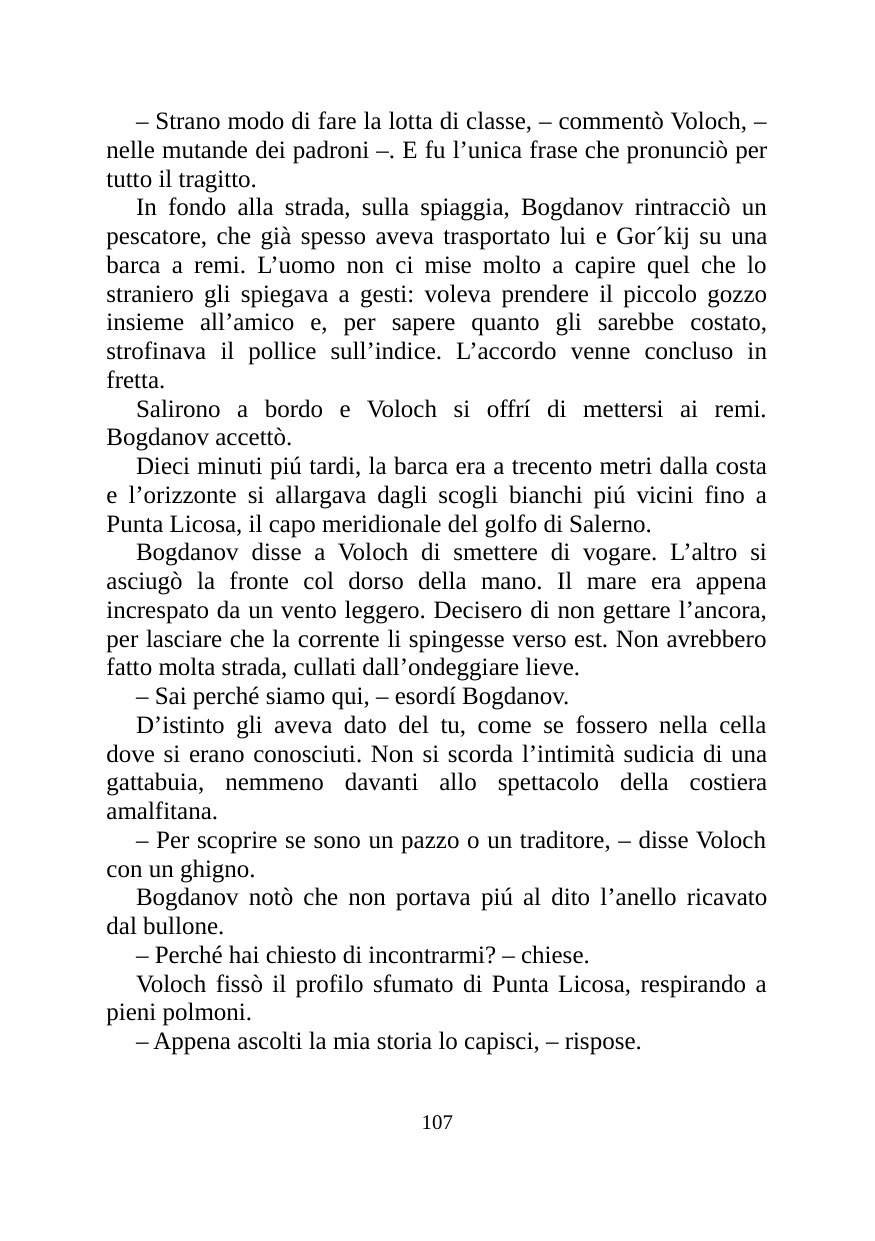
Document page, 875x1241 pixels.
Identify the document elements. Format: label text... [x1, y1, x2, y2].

text Bogdanov notò che non portava piú al dito l’anello ricavato dal bullone. [106, 882, 768, 940]
text – Strano modo di fare la lotta di classe, – commentò Voloch, – nelle mutande dei padroni –. E fu l’unica frase che pronunciò per tutto il tragitto. [106, 106, 768, 192]
text Dieci minuti piú tardi, la barca era a trecento metri dalla costa e l’orizzonte si allargava dagli scogli bianchi piú vicini fino a Punta Licosa, il capo meridionale del golfo di Salerno. [106, 451, 768, 537]
text Voloch fissò il profilo sfumato di Punta Licosa, respirando a pieni polmoni. [106, 969, 768, 1026]
text D’istinto gli aveva dato del tu, come se fossero nella cella dove si erano conosciuti. Non si scorda l’intimità sudicia di una gattabuia, nemmeno davanti allo spettacolo della costiera amalfitana. [106, 710, 768, 825]
text – Sai perché siamo qui, – esordí Bogdanov. [106, 681, 768, 710]
text – Appena ascolti la mia storia lo capisci, – rispose. [106, 1026, 768, 1055]
text – Perché hai chiesto di incontrarmi? – chiese. [106, 940, 768, 969]
text Salirono a bordo e Voloch si offrí di mettersi ai remi. Bogdanov accettò. [106, 394, 768, 451]
text In fondo alla strada, sulla spiaggia, Bogdanov rintracciò un pescatore, che già spesso aveva trasportato lui e Gor´kij su una barca a remi. L’uomo non ci mise molto a capire quel che lo straniero gli spiegava a gesti: voleva prendere il piccolo gozzo insieme all’amico e, per sapere quanto gli sarebbe costato, strofinava il pollice sull’indice. L’accordo venne concluso in fretta. [106, 192, 768, 394]
text – Per scoprire se sono un pazzo o un traditore, – disse Voloch con un ghigno. [106, 825, 768, 882]
text Bogdanov disse a Voloch di smettere di vogare. L’altro si asciugò la fronte col dorso della mano. Il mare era appena increspato da un vento leggero. Decisero di non gettare l’ancora, per lasciare che la corrente li spingesse verso est. Non avrebbero fatto molta strada, cullati dall’ondeggiare lieve. [106, 537, 768, 681]
